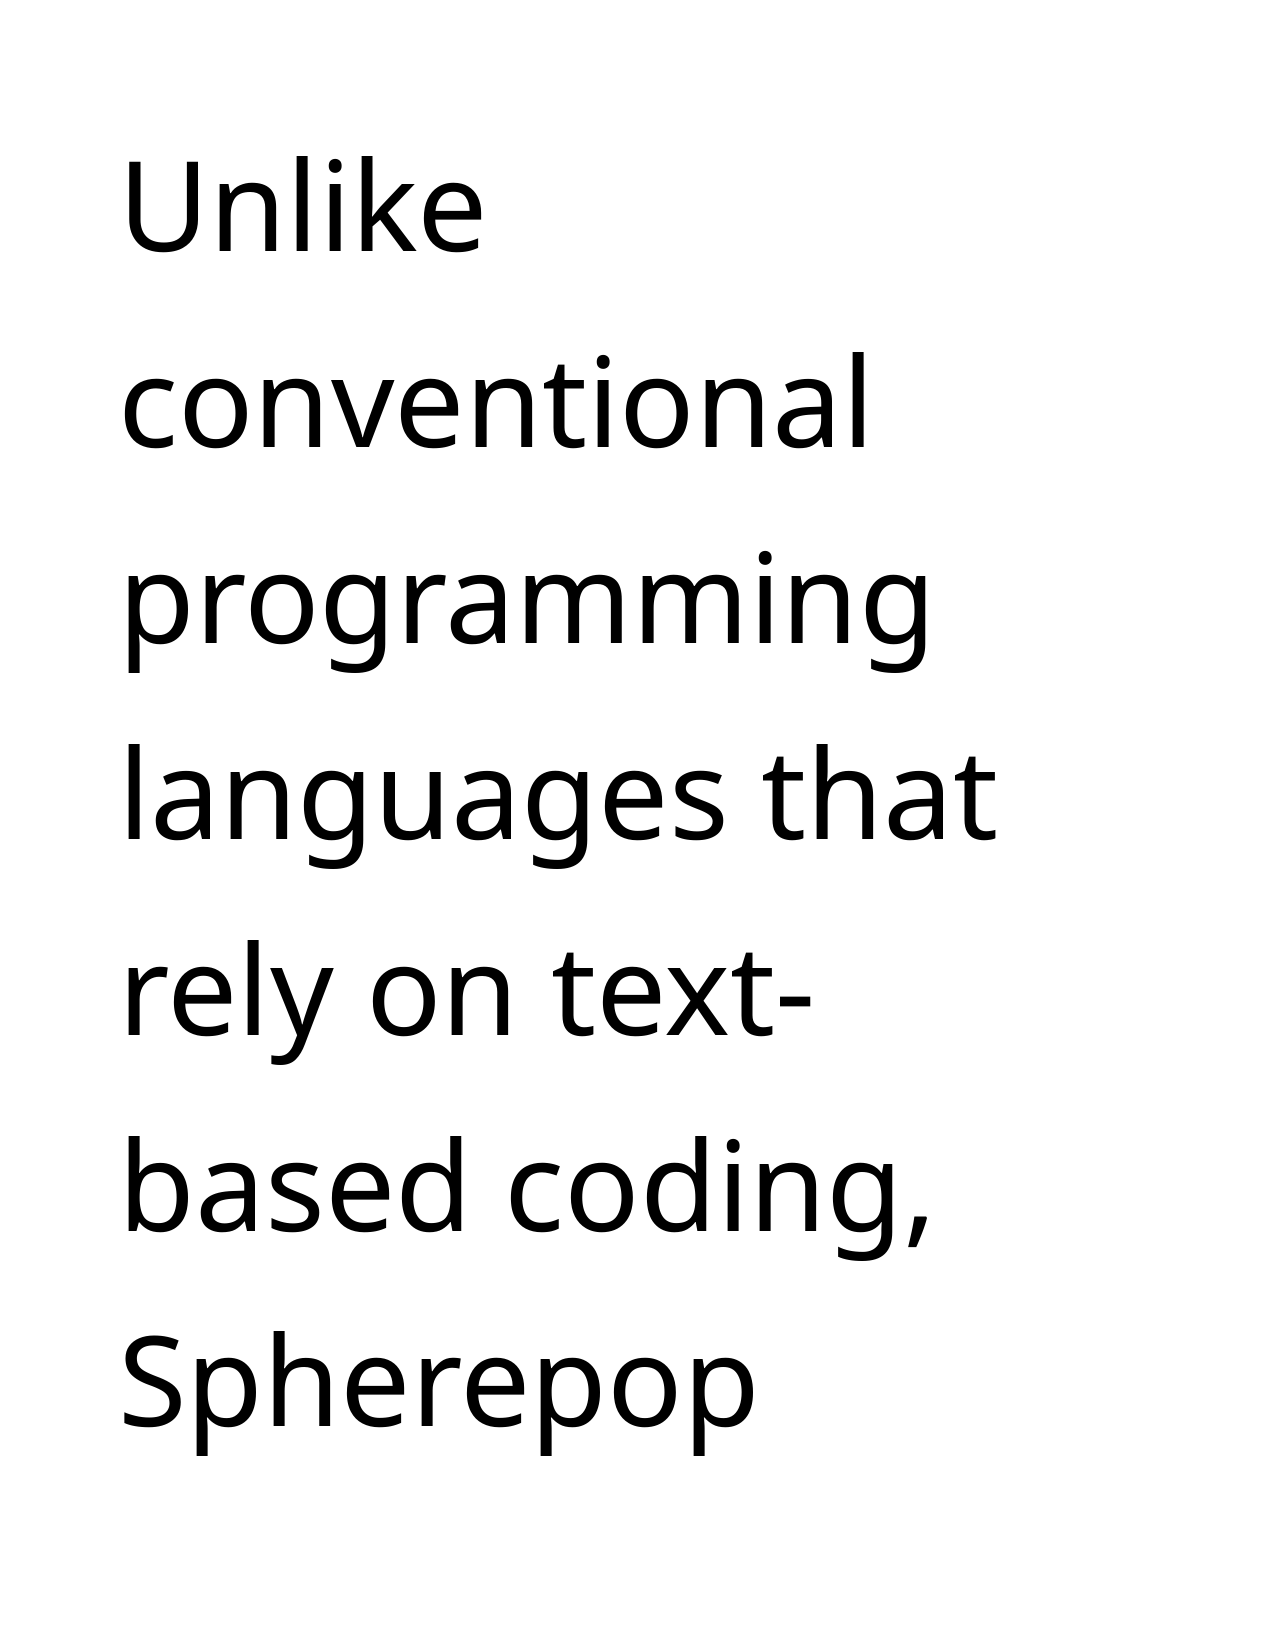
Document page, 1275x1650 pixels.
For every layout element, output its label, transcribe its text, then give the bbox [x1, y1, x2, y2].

text Unlike conventional programming languages that rely on text-based coding, Spherepop [118, 118, 1157, 1463]
